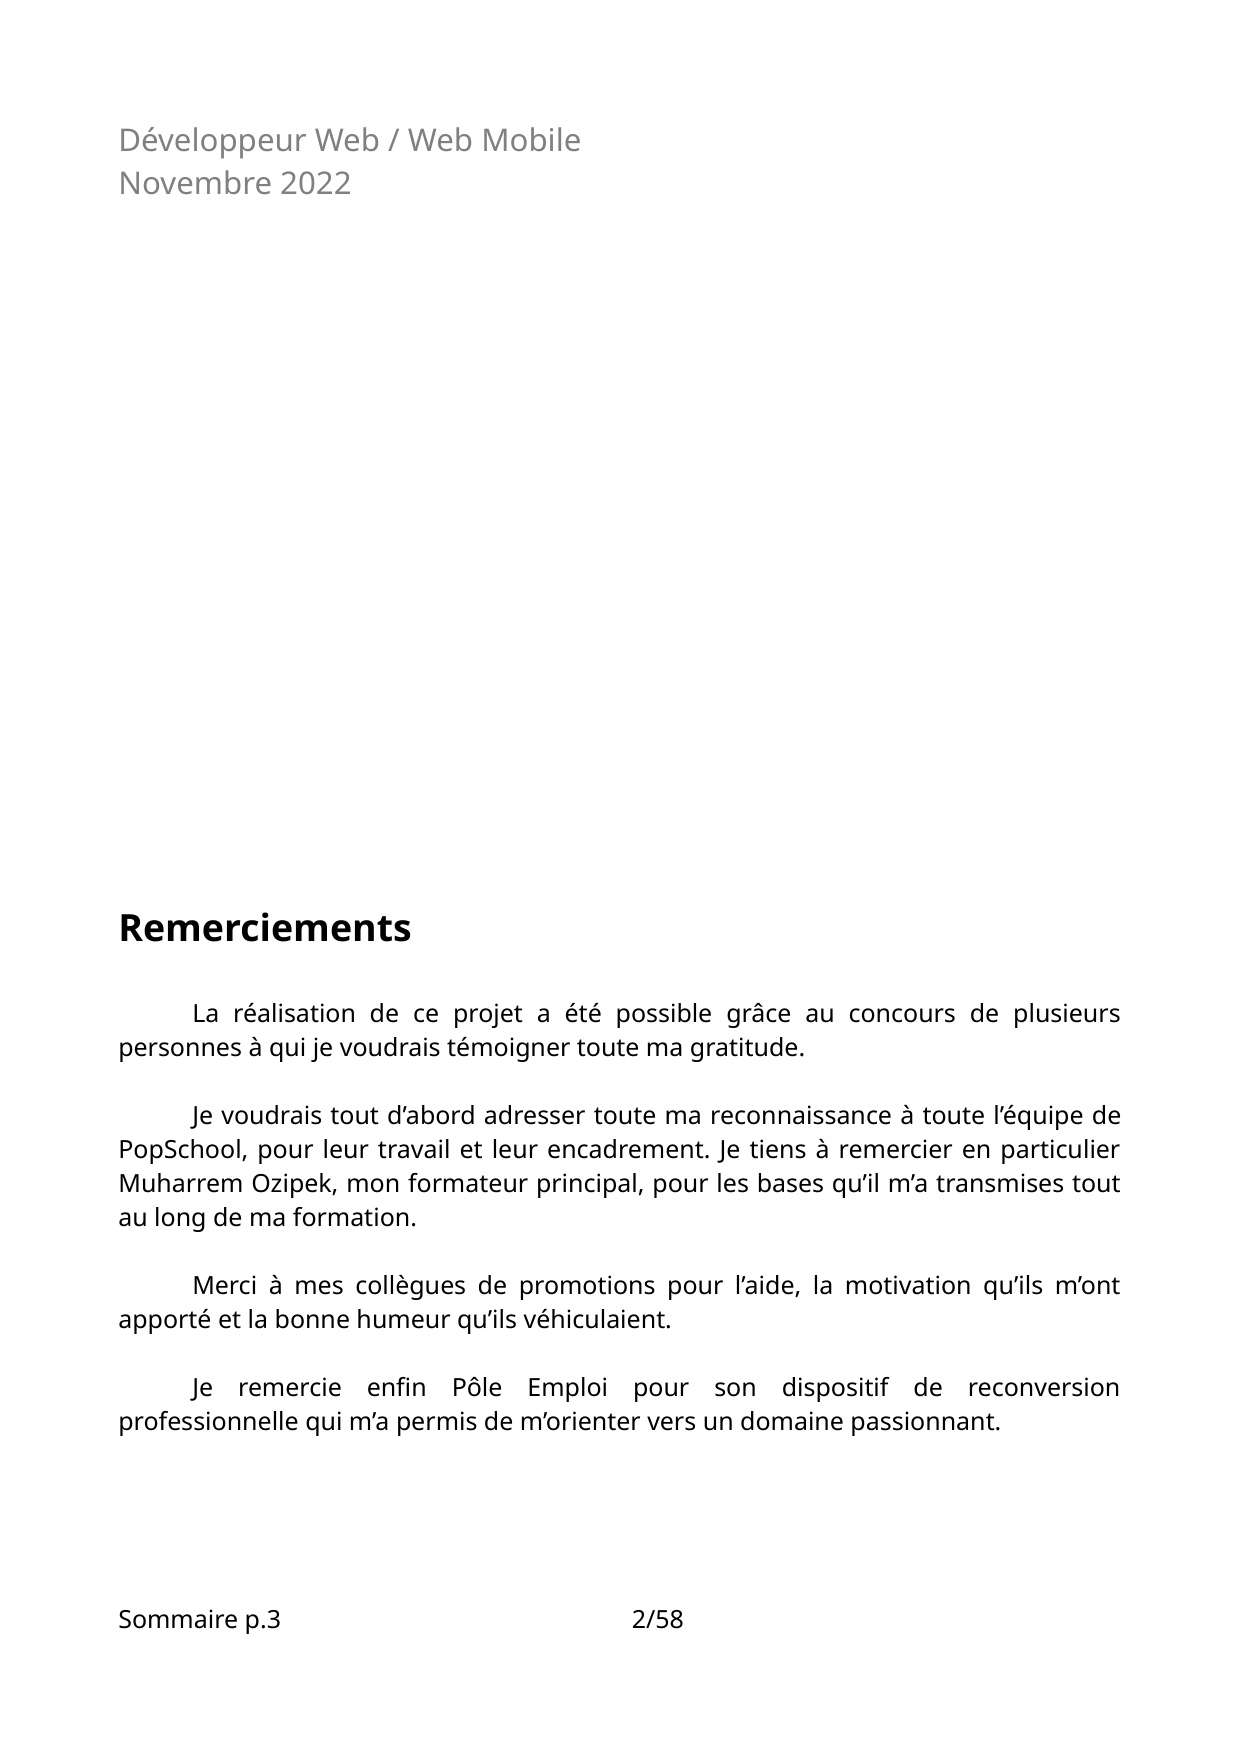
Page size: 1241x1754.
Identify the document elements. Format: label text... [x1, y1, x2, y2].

text Remerciements [118, 902, 1122, 953]
text Je remercie enfin Pôle Emploi pour son dispositif de reconversion professionnelle qui m’a permis de m’orienter vers un domaine passionnant. [118, 1370, 1122, 1438]
text Développeur Web / Web Mobile [118, 118, 1122, 161]
text Novembre 2022 [118, 161, 1122, 203]
text La réalisation de ce projet a été possible grâce au concours de plusieurs personnes à qui je voudrais témoigner toute ma gratitude. [118, 995, 1122, 1063]
text Je voudrais tout d’abord adresser toute ma reconnaissance à toute l’équipe de PopSchool, pour leur travail et leur encadrement. Je tiens à remercier en particulier Muharrem Ozipek, mon formateur principal, pour les bases qu’il m’a transmises tout au long de ma formation. [118, 1097, 1122, 1234]
text Merci à mes collègues de promotions pour l’aide, la motivation qu’ils m’ont apporté et la bonne humeur qu’ils véhiculaient. [118, 1268, 1122, 1336]
